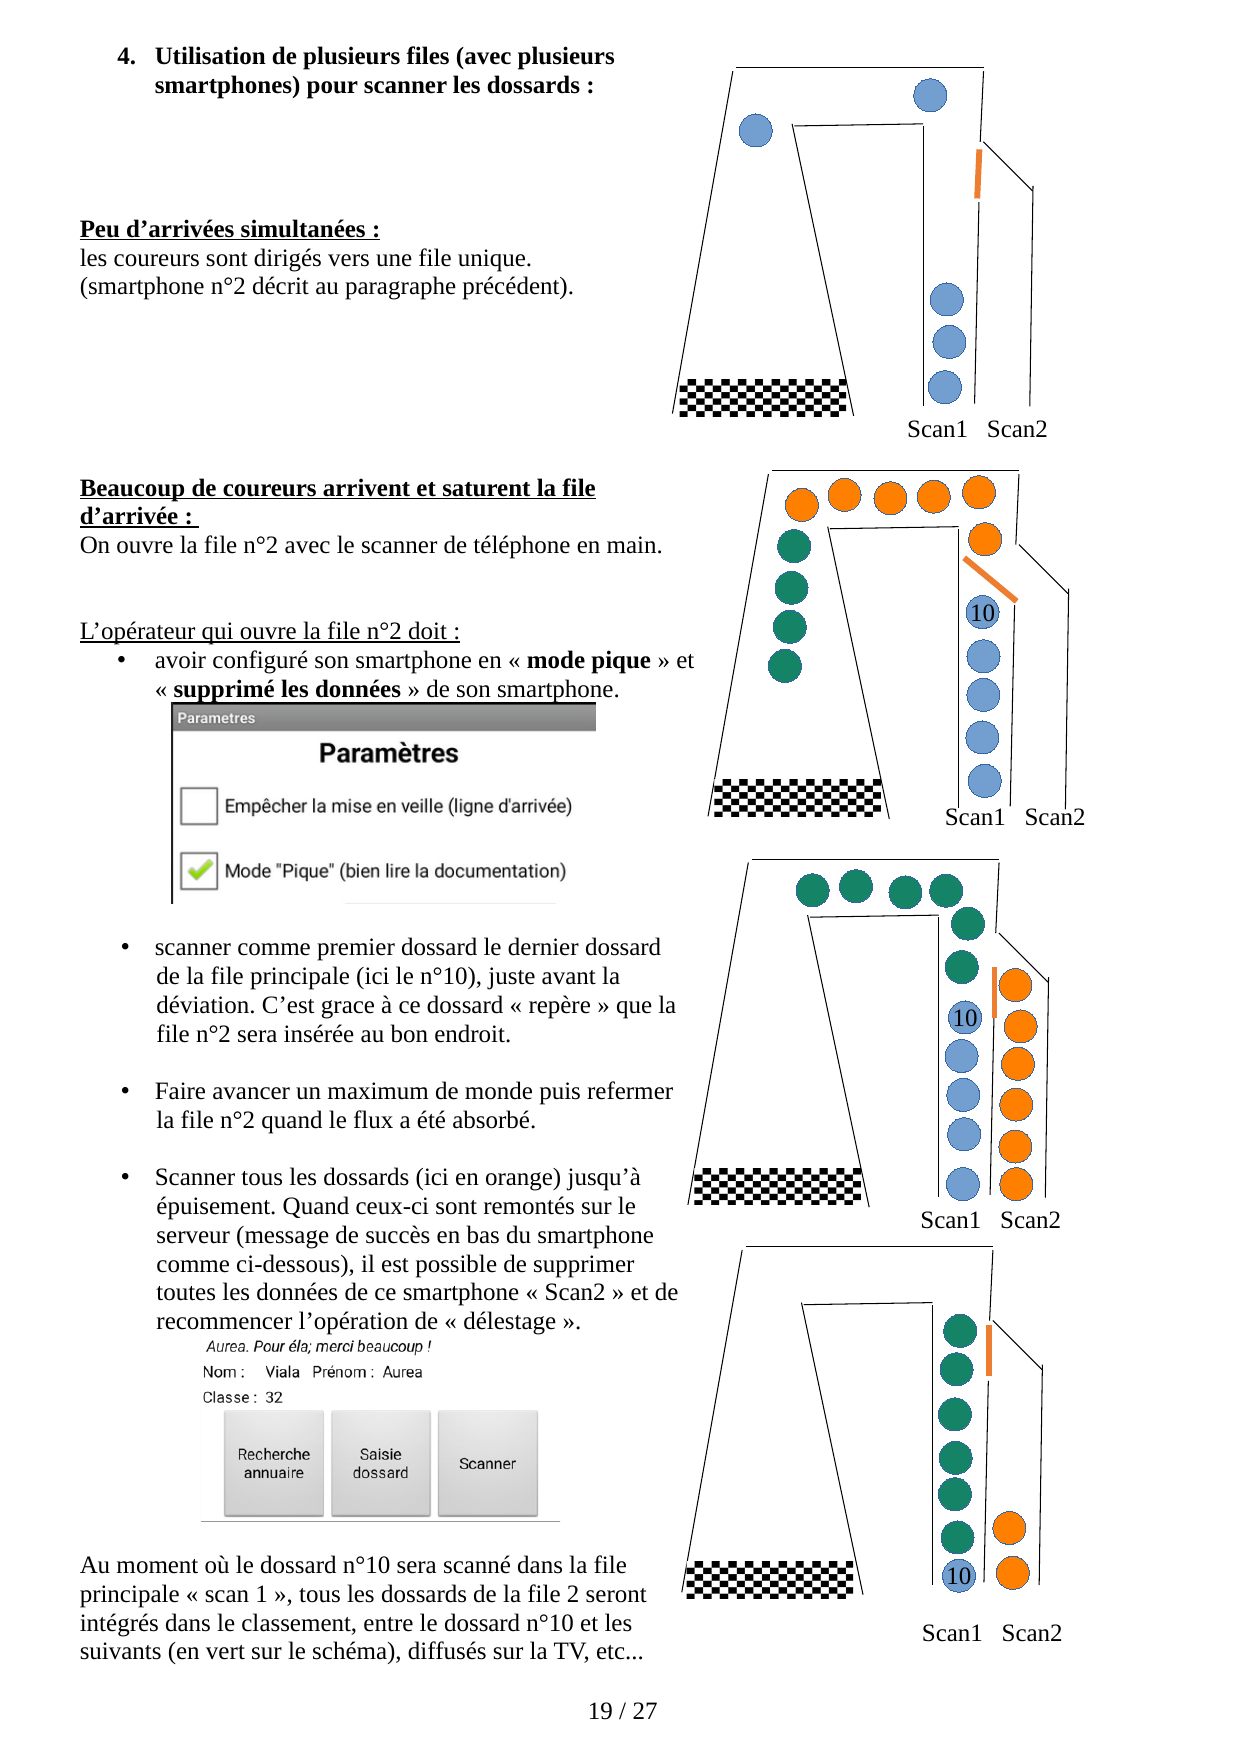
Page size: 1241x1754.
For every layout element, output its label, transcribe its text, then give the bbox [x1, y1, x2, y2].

text (smartphone n°2 décrit au paragraphe précédent). [79, 271, 696, 300]
text [1033, 214, 1165, 271]
list Faire avancer un maximum de monde puis refermer la file n°2 quand le flux a été absorbé. [121, 1076, 709, 1134]
list scanner comme premier dossard le dernier dossard de la file principale (ici le n°10), juste avant la déviation. C’est grace à ce dossard « repère » que la file n°2 sera insérée au bon endroit. [121, 932, 728, 1047]
list avoir configuré son smartphone en « mode pique » et « supprimé les données » de son smartphone. [117, 645, 737, 703]
picture [714, 779, 881, 817]
list [905, 1197, 1081, 1247]
picture [686, 1561, 854, 1599]
text [979, 214, 1032, 271]
text [924, 271, 976, 300]
picture [200, 1335, 561, 1522]
picture [694, 1168, 861, 1205]
list [1013, 645, 1067, 703]
text Peu d’arrivées simultanées : les coureurs sont dirigés vers une file unique. [79, 214, 706, 271]
list [729, 645, 864, 703]
list [959, 645, 1013, 703]
text [1032, 271, 1165, 300]
text On ouvre la file n°2 avec le scanner de téléphone en main. [79, 530, 669, 559]
text [760, 473, 1165, 530]
text L’opérateur qui ouvre la file n°2 doit : [79, 616, 669, 645]
text Scan1 Scan2 [907, 414, 1053, 443]
subtitle Utilisation de plusieurs files (avec plusieurs smartphones) pour scanner les dossards : [117, 41, 1165, 99]
list Scanner tous les dossards (ici en orange) jusqu’à épuisement. Quand ceux-ci sont remontés sur le serveur (message de succès en bas du smartphone comme ci-dessous), il est possible de supprimer toutes les données de ce smartphone « Scan2 » et de recommencer l’opération de « délestage ». [121, 1162, 823, 1335]
text [924, 214, 978, 271]
text Au moment où le dossard n°10 sera scanné dans la file principale « scan 1 », tous les dossards de la file 2 seront intégrés dans le classement, entre le dossard n°10 et les suivants (en vert sur le schéma), diffusés sur la TV, etc... [79, 1550, 669, 1665]
text Beaucoup de coureurs arrivent et saturent la file d’arrivée : [79, 473, 767, 530]
text Scan1 Scan2 [944, 802, 1091, 831]
picture [679, 379, 847, 417]
picture [171, 702, 596, 904]
text [812, 214, 923, 271]
list Scan1 Scan2 [920, 1205, 1066, 1233]
list [1068, 645, 1165, 703]
text Scan1 Scan2 [922, 1618, 1068, 1646]
text [907, 1610, 1083, 1654]
text [824, 271, 923, 300]
text [978, 271, 1031, 300]
text [699, 214, 822, 271]
list [854, 645, 958, 703]
text [694, 271, 828, 300]
